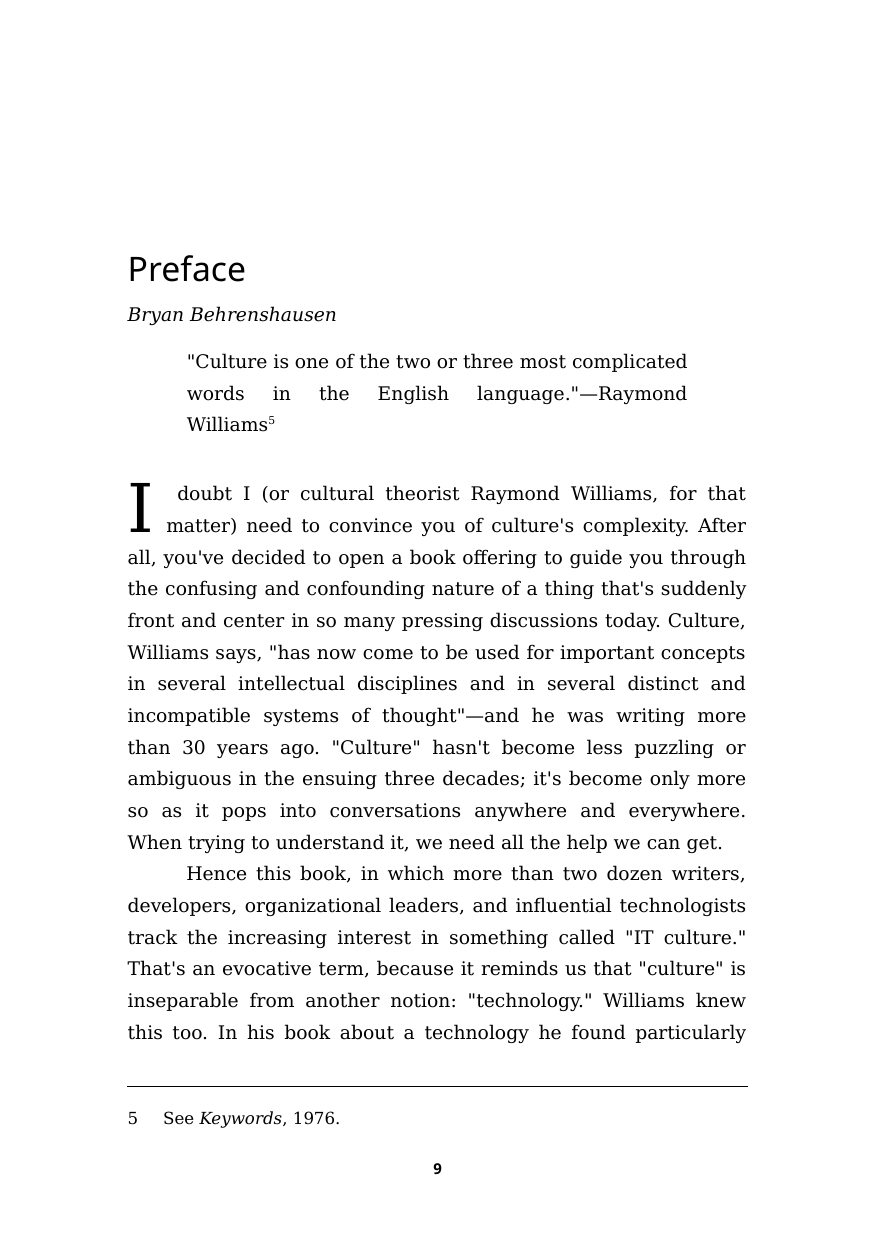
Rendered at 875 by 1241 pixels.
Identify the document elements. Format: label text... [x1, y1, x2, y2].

text Bryan Behrenshausen [127, 304, 747, 326]
text See Keywords, 1976. [127, 1109, 747, 1128]
subtitle Preface [127, 246, 747, 292]
text Hence this book, in which more than two dozen writers, developers, organizational leaders, and influential technologists track the increasing interest in something called "IT culture." That's an evocative term, because it reminds us that "culture" is inseparable from another notion: "technology." Williams knew this too. In his book about a technology he found particularly [127, 863, 747, 1044]
text I doubt I (or cultural theorist Raymond Williams, for that matter) need to convince you of culture's complexity. After all, you've decided to open a book offering to guide you through the confusing and confounding nature of a thing that's suddenly front and center in so many pressing discussions today. Culture, Williams says, "has now come to be used for important concepts in several intellectual disciplines and in several distinct and incompatible systems of thought"—and he was writing more than 30 years ago. "Culture" hasn't become less puzzling or ambiguous in the ensuing three decades; it's become only more so as it pops into conversations anywhere and everywhere. When trying to understand it, we need all the help we can get. [127, 483, 747, 854]
text "Culture is one of the two or three most complicated words in the English language."—Raymond Williams [187, 351, 688, 436]
